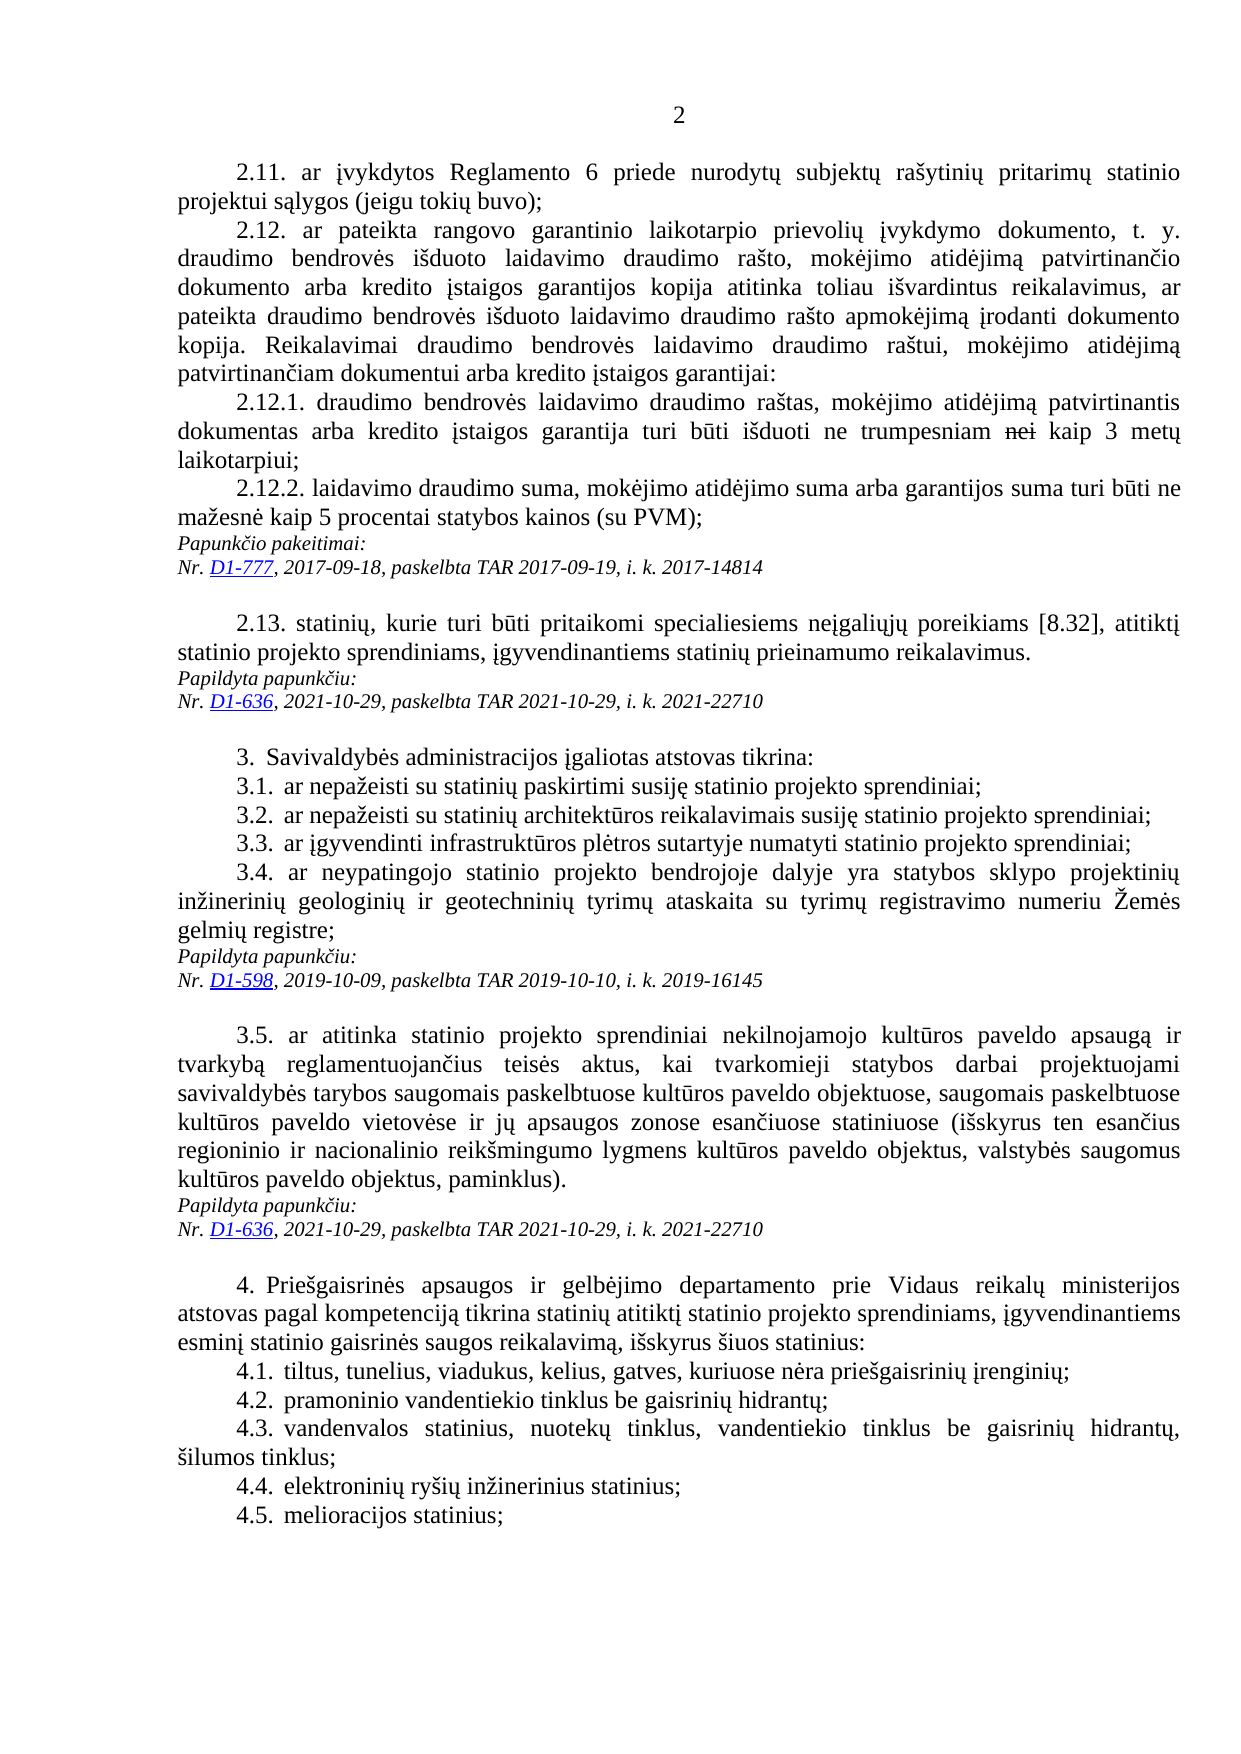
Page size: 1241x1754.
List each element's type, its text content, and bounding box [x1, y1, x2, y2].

text 3. Savivaldybės administracijos įgaliotas atstovas tikrina: [177, 742, 1181, 771]
text Papildyta papunkčiu: [177, 943, 1181, 968]
text Papunkčio pakeitimai: [177, 531, 1181, 555]
text 2.12.1. draudimo bendrovės laidavimo draudimo raštas, mokėjimo atidėjimą patvirtinantis dokumentas arba kredito įstaigos garantija turi būti išduoti ne trumpesniam nei kaip 3 metų laikotarpiui; [177, 387, 1181, 473]
text 3.1. ar nepažeisti su statinių paskirtimi susiję statinio projekto sprendiniai; [177, 771, 1181, 800]
text 4.3. vandenvalos statinius, nuotekų tinklus, vandentiekio tinklus be gaisrinių hidrantų, šilumos tinklus; [177, 1413, 1181, 1471]
text 3.5. ar atitinka statinio projekto sprendiniai nekilnojamojo kultūros paveldo apsaugą ir tvarkybą reglamentuojančius teisės aktus, kai tvarkomieji statybos darbai projektuojami savivaldybės tarybos saugomais paskelbtuose kultūros paveldo objektuose, saugomais paskelbtuose kultūros paveldo vietovėse ir jų apsaugos zonose esančiuose statiniuose (išskyrus ten esančius regioninio ir nacionalinio reikšmingumo lygmens kultūros paveldo objektus, valstybės saugomus kultūros paveldo objektus, paminklus). [177, 1020, 1181, 1193]
text 4.5. melioracijos statinius; [177, 1500, 1181, 1528]
text 3.2. ar nepažeisti su statinių architektūros reikalavimais susiję statinio projekto sprendiniai; [177, 800, 1181, 828]
text 4.2. pramoninio vandentiekio tinklus be gaisrinių hidrantų; [177, 1385, 1181, 1413]
text Nr. D1-636, 2021-10-29, paskelbta TAR 2021-10-29, i. k. 2021-22710 [177, 1217, 1181, 1241]
text 4. Priešgaisrinės apsaugos ir gelbėjimo departamento prie Vidaus reikalų ministerijos atstovas pagal kompetenciją tikrina statinių atitiktį statinio projekto sprendiniams, įgyvendinantiems esminį statinio gaisrinės saugos reikalavimą, išskyrus šiuos statinius: [177, 1270, 1181, 1356]
text Papildyta papunkčiu: [177, 1193, 1181, 1217]
text 4.1. tiltus, tunelius, viadukus, kelius, gatves, kuriuose nėra priešgaisrinių įrenginių; [177, 1356, 1181, 1385]
text Nr. D1-777, 2017-09-18, paskelbta TAR 2017-09-19, i. k. 2017-14814 [177, 555, 1181, 579]
text 2.11. ar įvykdytos Reglamento 6 priede nurodytų subjektų rašytinių pritarimų statinio projektui sąlygos (jeigu tokių buvo); [177, 157, 1181, 215]
text 2.12.2. laidavimo draudimo suma, mokėjimo atidėjimo suma arba garantijos suma turi būti ne mažesnė kaip 5 procentai statybos kainos (su PVM); [177, 473, 1181, 531]
text 2.12. ar pateikta rangovo garantinio laikotarpio prievolių įvykdymo dokumento, t. y. draudimo bendrovės išduoto laidavimo draudimo rašto, mokėjimo atidėjimą patvirtinančio dokumento arba kredito įstaigos garantijos kopija atitinka toliau išvardintus reikalavimus, ar pateikta draudimo bendrovės išduoto laidavimo draudimo rašto apmokėjimą įrodanti dokumento kopija. Reikalavimai draudimo bendrovės laidavimo draudimo raštui, mokėjimo atidėjimą patvirtinančiam dokumentui arba kredito įstaigos garantijai: [177, 215, 1181, 387]
text 3.4. ar neypatingojo statinio projekto bendrojoje dalyje yra statybos sklypo projektinių inžinerinių geologinių ir geotechninių tyrimų ataskaita su tyrimų registravimo numeriu Žemės gelmių registre; [177, 857, 1181, 943]
text 3.3. ar įgyvendinti infrastruktūros plėtros sutartyje numatyti statinio projekto sprendiniai; [177, 828, 1181, 857]
text 4.4. elektroninių ryšių inžinerinius statinius; [177, 1471, 1181, 1500]
text Nr. D1-598, 2019-10-09, paskelbta TAR 2019-10-10, i. k. 2019-16145 [177, 968, 1181, 992]
text Papildyta papunkčiu: [177, 665, 1181, 689]
text 2.13. statinių, kurie turi būti pritaikomi specialiesiems neįgaliųjų poreikiams [8.32], atitiktį statinio projekto sprendiniams, įgyvendinantiems statinių prieinamumo reikalavimus. [177, 608, 1181, 665]
text Nr. D1-636, 2021-10-29, paskelbta TAR 2021-10-29, i. k. 2021-22710 [177, 689, 1181, 713]
